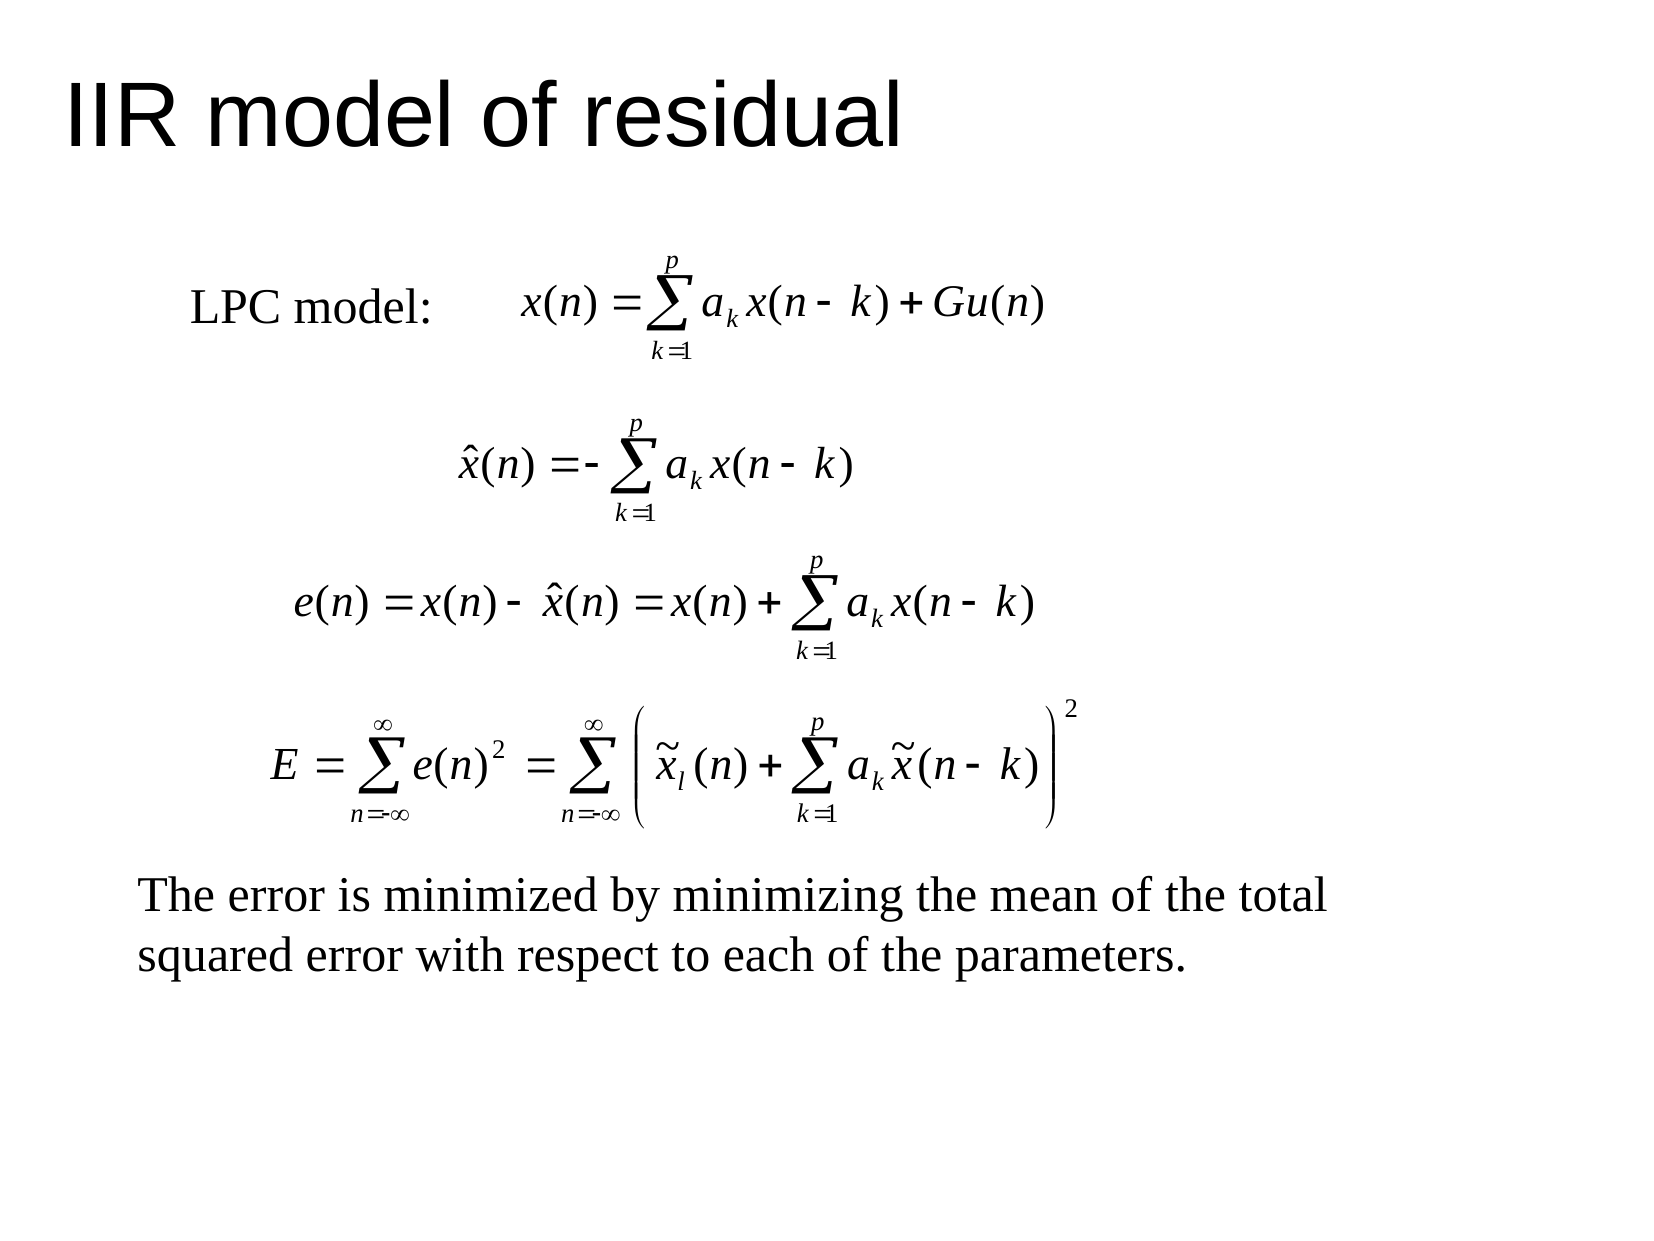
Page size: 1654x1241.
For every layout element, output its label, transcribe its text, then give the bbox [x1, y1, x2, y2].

picture [287, 537, 1042, 669]
title IIR model of residual [63, 21, 1414, 209]
text_box LPC model: [174, 262, 448, 342]
picture [512, 237, 1053, 369]
picture [262, 687, 1092, 840]
picture [450, 399, 861, 532]
text_box The error is minimized by minimizing the mean of the total squared error with respect to each of the parameters. [122, 849, 1344, 989]
